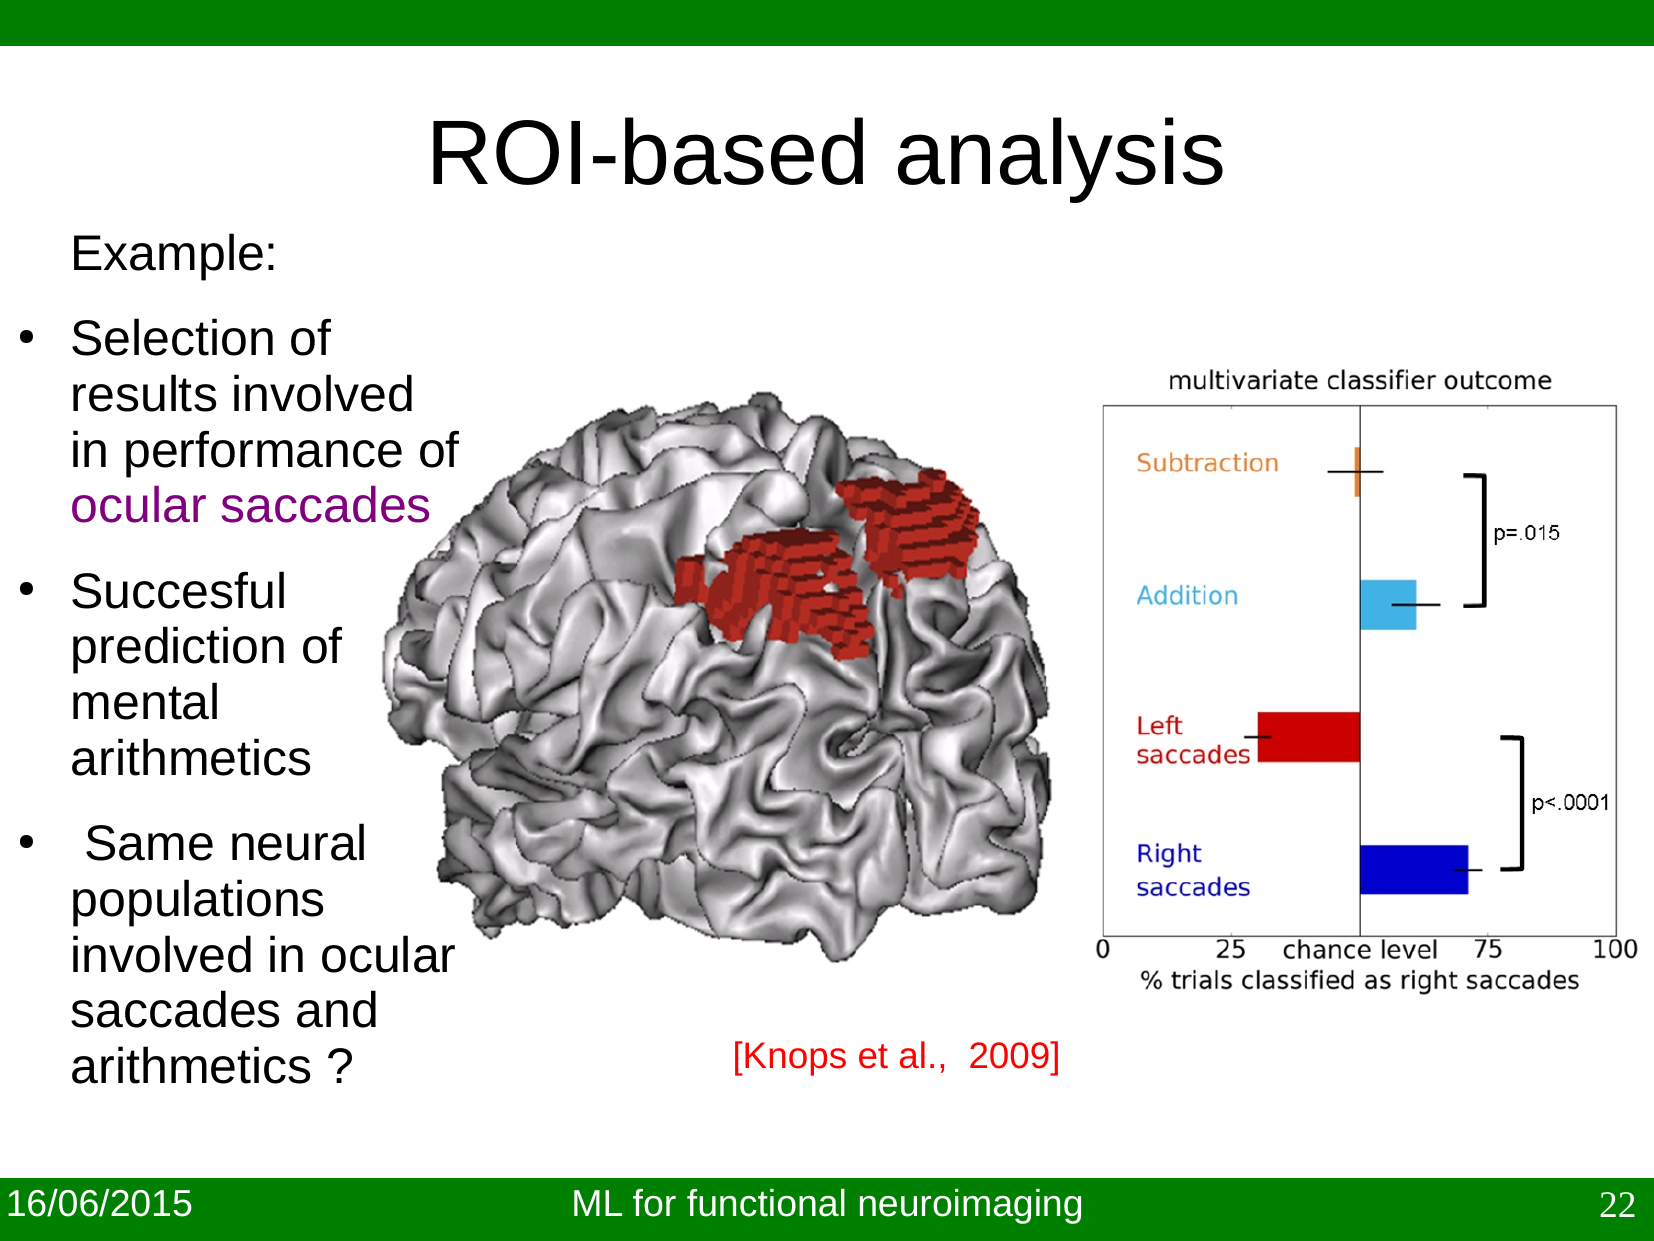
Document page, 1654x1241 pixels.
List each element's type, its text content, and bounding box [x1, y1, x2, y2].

text_box [Knops et al., 2009] [680, 1035, 1126, 1097]
title ROI-based analysis [82, 49, 1571, 257]
list Example: Selection of results involved in performance of ocular saccades Succesful prediction of mental arithmetics Same neural populations involved in ocular saccades and arithmetics ? [0, 225, 466, 1096]
picture [466, 344, 1654, 1021]
